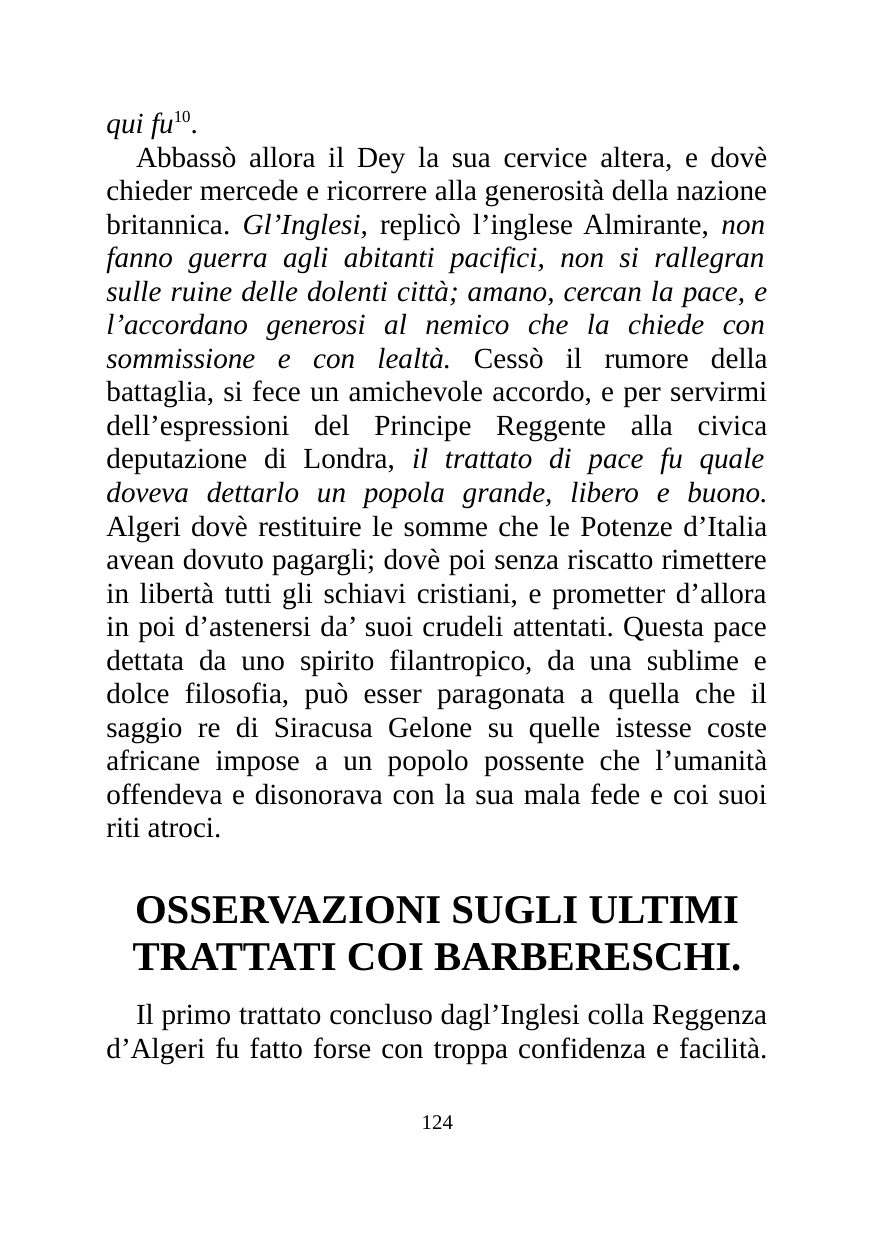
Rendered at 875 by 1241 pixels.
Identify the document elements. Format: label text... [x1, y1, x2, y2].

text Abbassò allora il Dey la sua cervice altera, e dovè chieder mercede e ricorrere alla generosità della nazione britannica. Gl’Inglesi, replicò l’inglese Almirante, non fanno guerra agli abitanti pacifici, non si rallegran sulle ruine delle dolenti città; amano, cercan la pace, e l’accordano generosi al nemico che la chiede con sommissione e con lealtà. Cessò il rumore della battaglia, si fece un amichevole accordo, e per servirmi dell’espressioni del Principe Reggente alla civica deputazione di Londra, il trattato di pace fu quale doveva dettarlo un popola grande, libero e buono. Algeri dovè restituire le somme che le Potenze d’Italia avean dovuto pagargli; dovè poi senza riscatto rimettere in libertà tutti gli schiavi cristiani, e prometter d’allora in poi d’astenersi da’ suoi crudeli attentati. Questa pace dettata da uno spirito filantropico, da una sublime e dolce filosofia, può esser paragonata a quella che il saggio re di Siracusa Gelone su quelle istesse coste africane impose a un popolo possente che l’umanità offendeva e disonorava con la sua mala fede e coi suoi riti atroci. [106, 140, 768, 844]
text Il primo trattato concluso dagl’Inglesi colla Reggenza d’Algeri fu fatto forse con troppa confidenza e facilità. [106, 997, 768, 1064]
subtitle Osservazioni sugli ultimi trattati coi Barbereschi. [106, 886, 768, 979]
